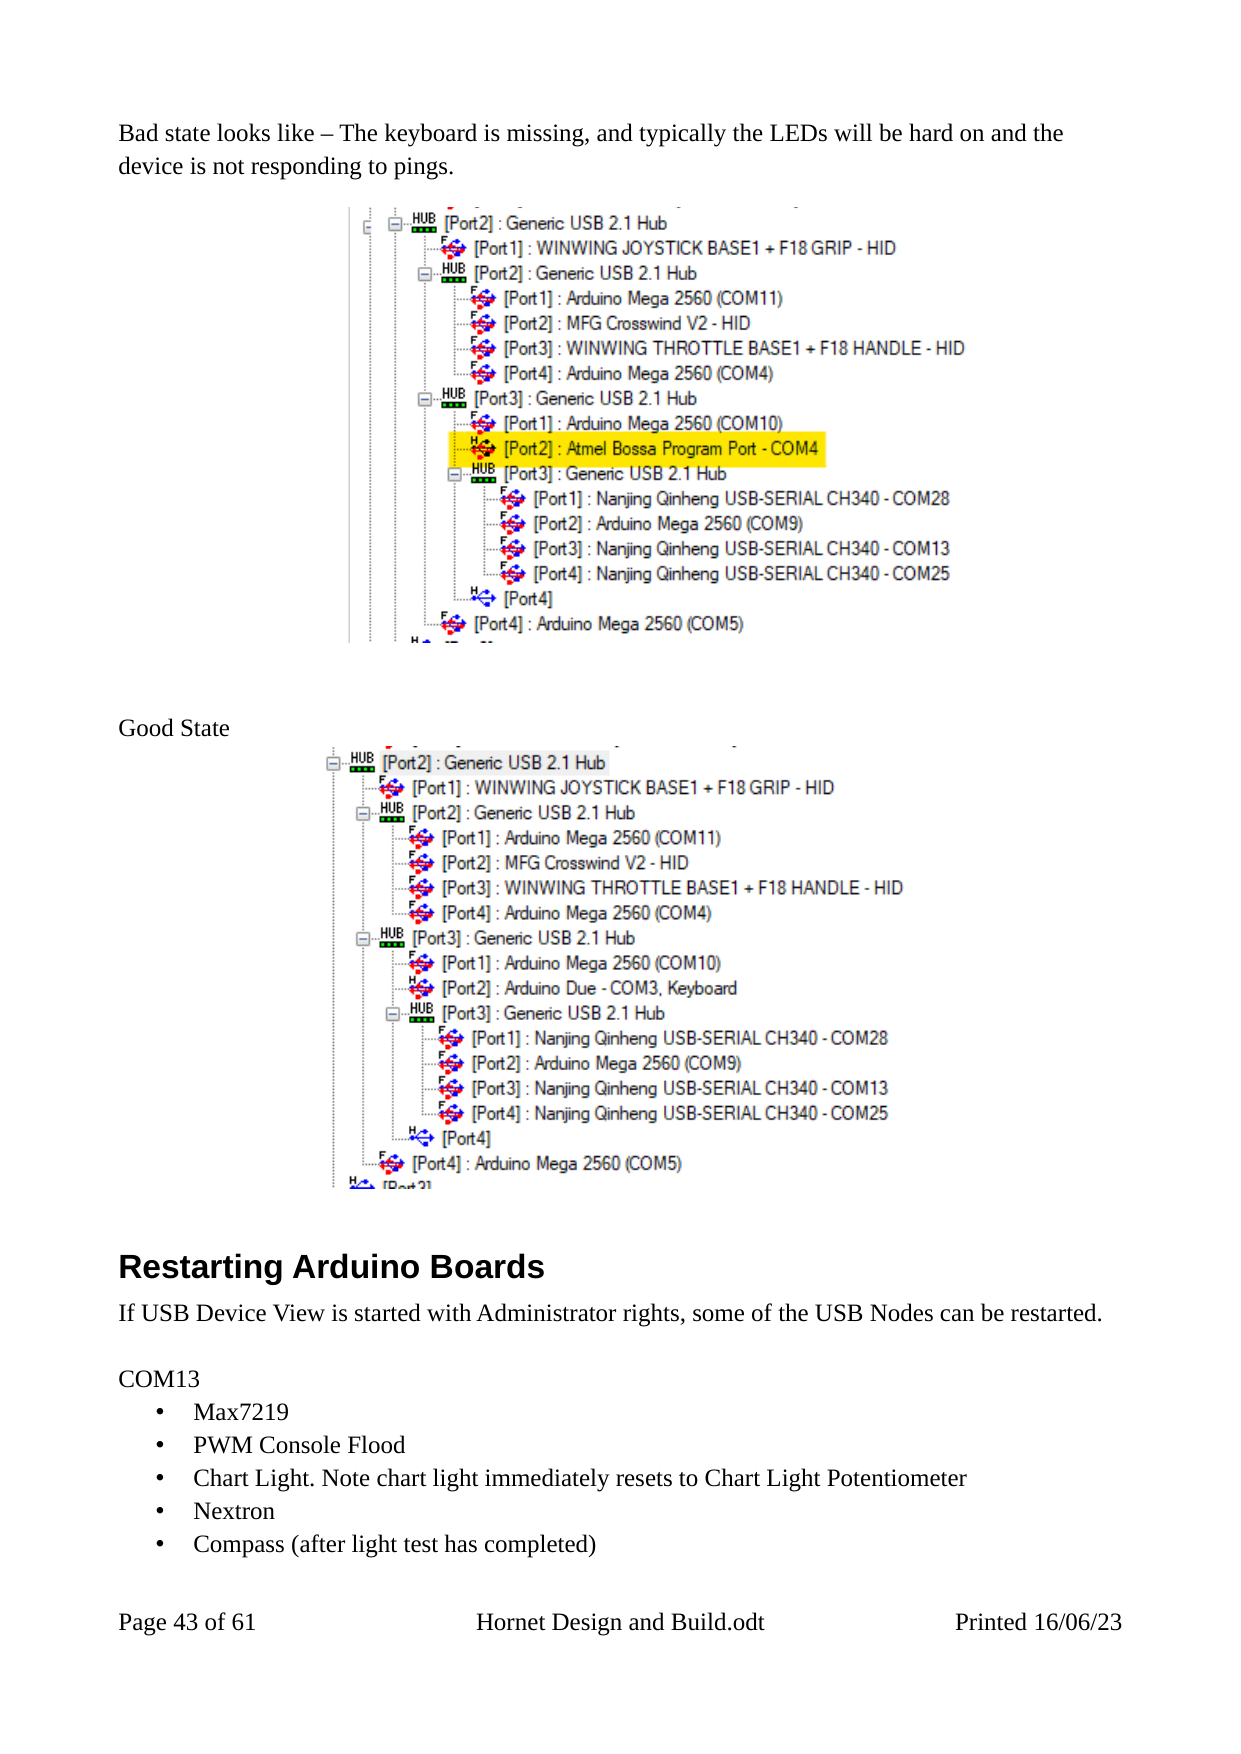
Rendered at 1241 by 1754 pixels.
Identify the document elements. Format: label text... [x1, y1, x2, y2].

text Good State [118, 713, 1122, 742]
list Max7219 [156, 1397, 1122, 1425]
text If USB Device View is started with Administrator rights, some of the USB Nodes can be restarted. [118, 1298, 1122, 1326]
picture [311, 207, 986, 643]
text COM13 [118, 1364, 1122, 1392]
list Nextron [156, 1496, 1122, 1524]
list Compass (after light test has completed) [156, 1529, 1122, 1557]
picture [311, 746, 929, 1189]
text Bad state looks like – The keyboard is missing, and typically the LEDs will be hard on and the device is not responding to pings. [118, 118, 1122, 180]
subtitle Restarting Arduino Boards [118, 1246, 1122, 1285]
list Chart Light. Note chart light immediately resets to Chart Light Potentiometer [156, 1463, 1122, 1491]
list PWM Console Flood [156, 1430, 1122, 1458]
